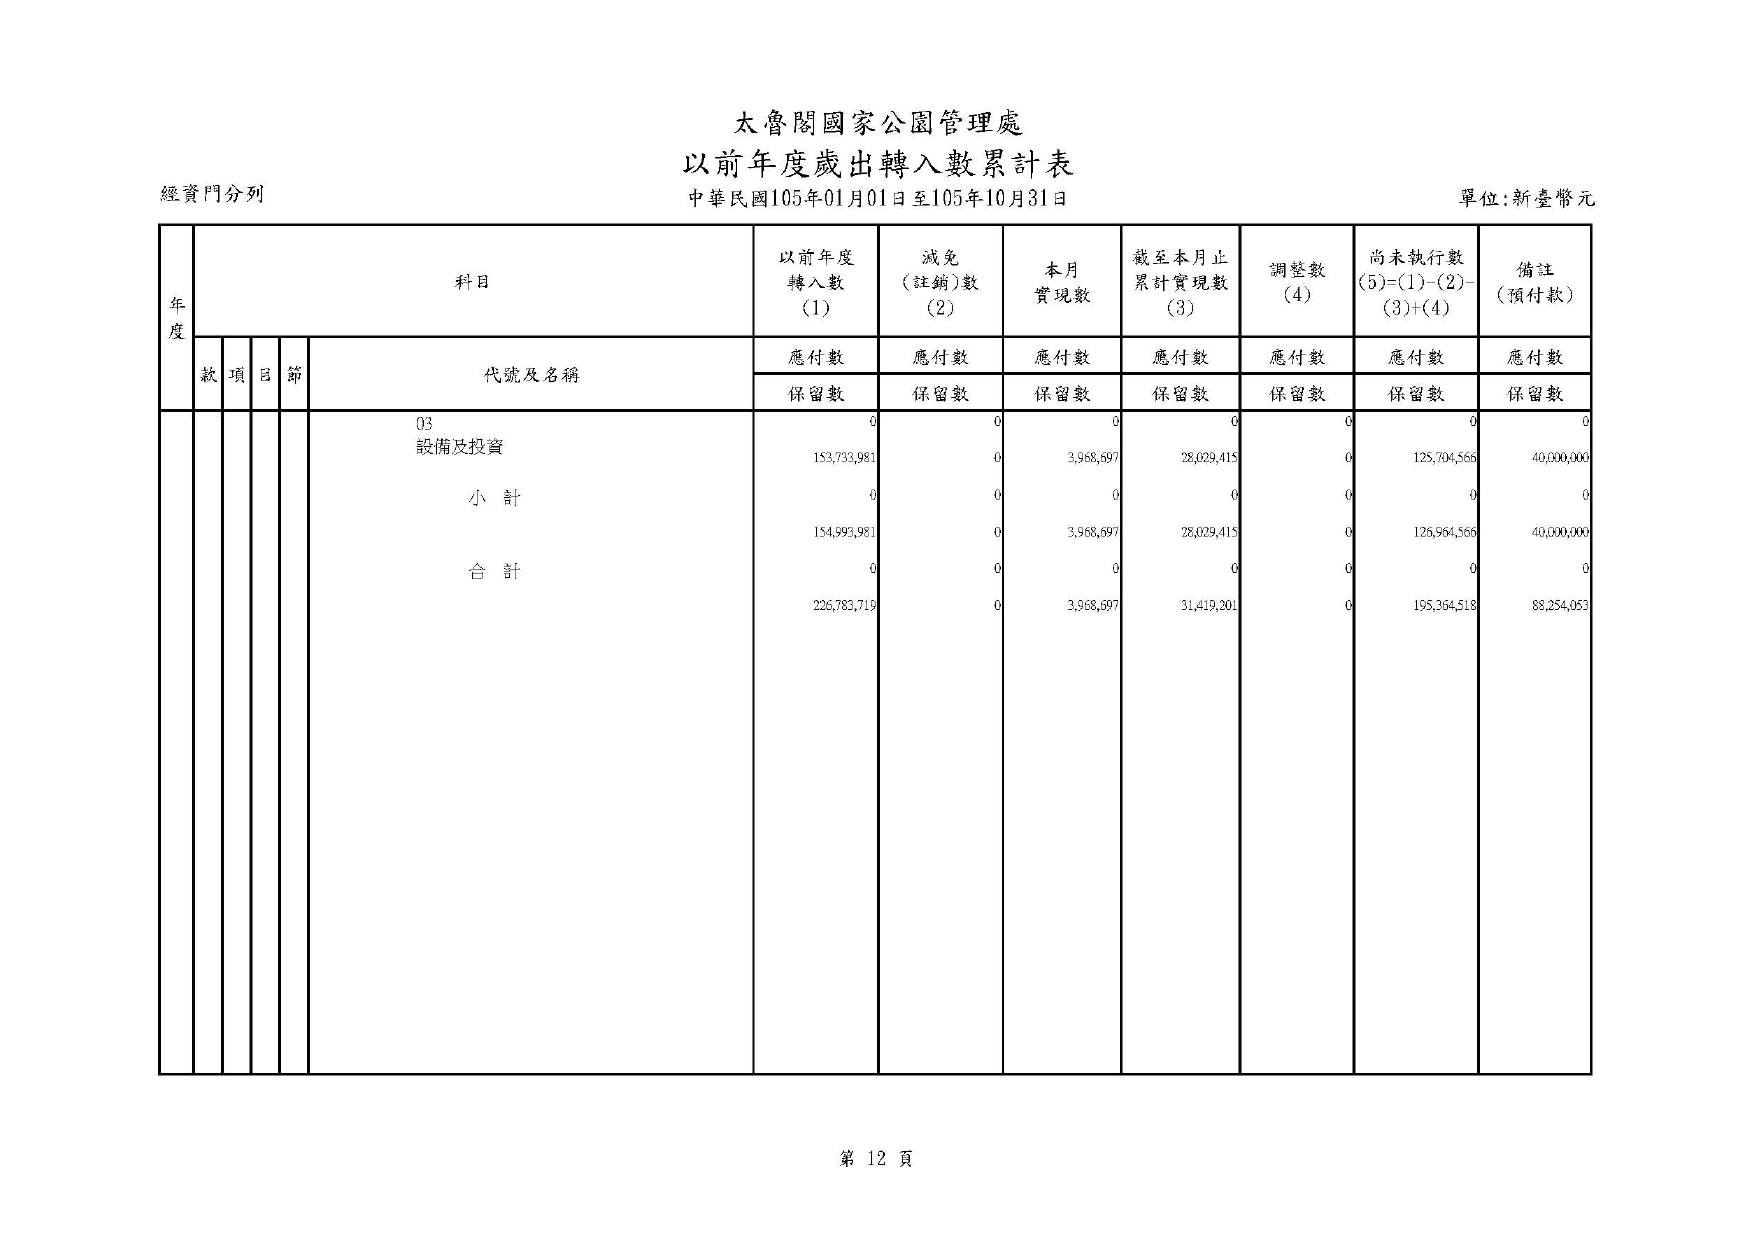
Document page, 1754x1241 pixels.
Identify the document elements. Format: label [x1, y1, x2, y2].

picture [59, 59, 1695, 1216]
